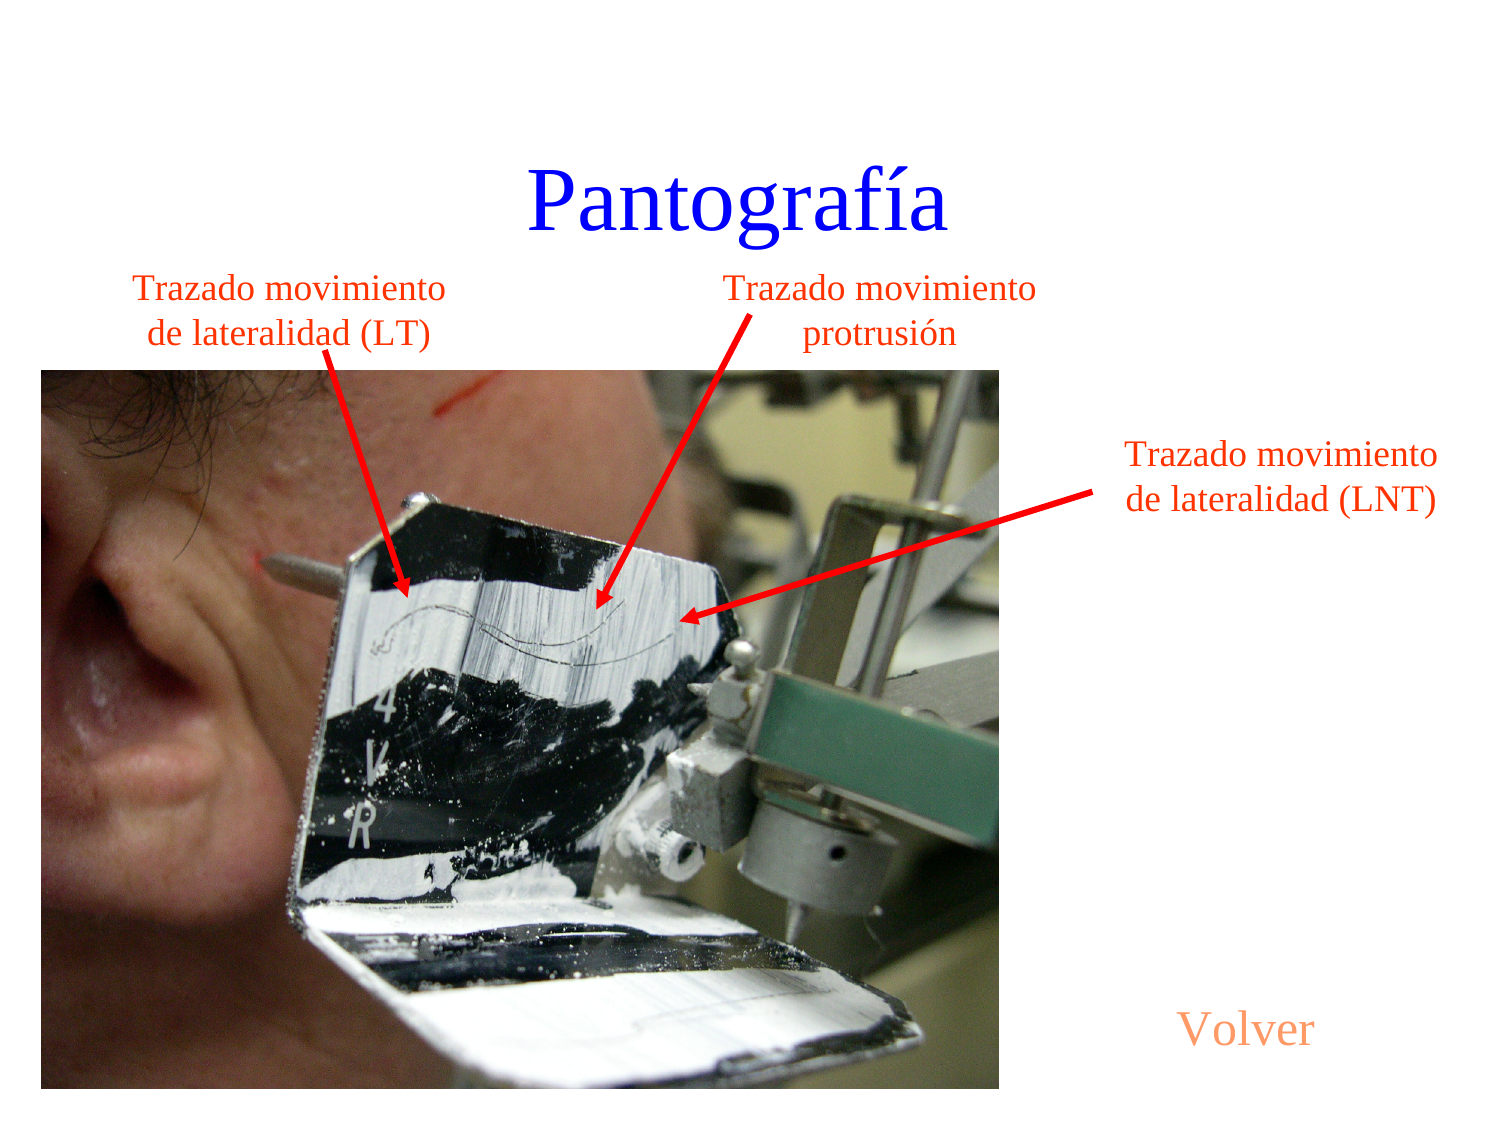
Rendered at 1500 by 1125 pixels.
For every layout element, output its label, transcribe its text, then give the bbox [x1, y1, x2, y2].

text_box Trazado movimiento de lateralidad (LNT) [1092, 420, 1471, 527]
picture [41, 370, 999, 1089]
text_box Trazado movimiento protrusión [690, 255, 1069, 361]
title Pantografía [112, 99, 1388, 288]
text_box Volver [1151, 987, 1353, 1063]
text_box Trazado movimiento de lateralidad (LT) [100, 255, 479, 361]
